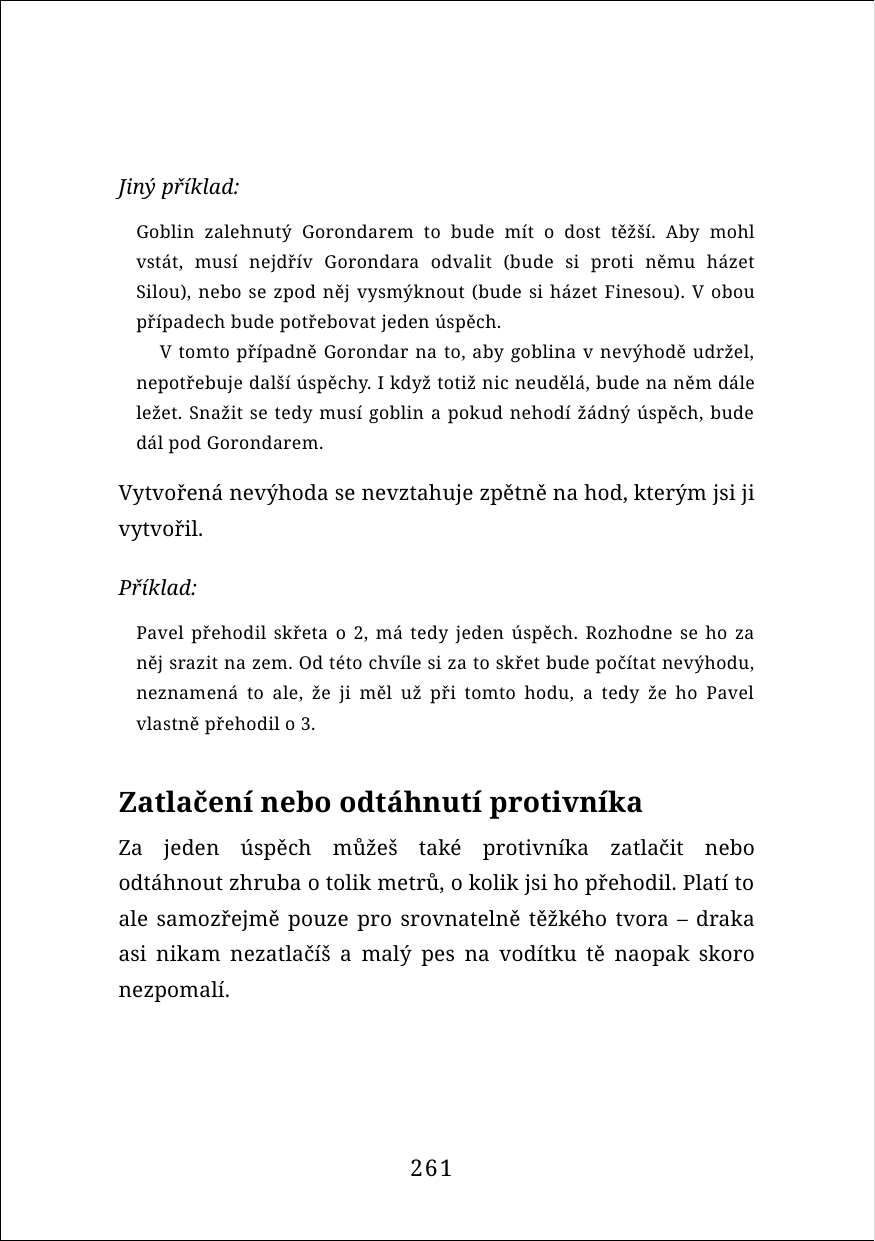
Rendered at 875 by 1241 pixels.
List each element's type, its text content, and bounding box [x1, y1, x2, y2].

text Jiný příklad: [118, 172, 756, 200]
text Goblin zalehnutý Gorondarem to bude mít o dost těžší. Aby mohl vstát, musí nejdřív Gorondara odvalit (bude si proti němu házet Silou), nebo se zpod něj vysmýknout (bude si házet Finesou). V obou případech bude potřebovat jeden úspěch. V tomto případně Gorondar na to, aby goblina v nevýhodě udržel, nepotřebuje další úspěchy. I když totiž nic neudělá, bude na něm dále ležet. Snažit se tedy musí goblin a pokud nehodí žádný úspěch, bude dál pod Gorondarem. [136, 219, 756, 455]
text Vytvořená nevýhoda se nevztahuje zpětně na hod, kterým jsi ji vytvořil. [118, 478, 756, 542]
subtitle Zatlačení nebo odtáhnutí protivníka [118, 783, 756, 821]
text Příklad: [118, 573, 756, 602]
text Pavel přehodil skřeta o 2, má tedy jeden úspěch. Rozhodne se ho za něj srazit na zem. Od této chvíle si za to skřet bude počítat nevýhodu, neznamená to ale, že ji měl už při tomto hodu, a tedy že ho Pavel vlastně přehodil o 3. [136, 620, 756, 735]
text Za jeden úspěch můžeš také protivníka zatlačit nebo odtáhnout zhruba o tolik metrů, o kolik jsi ho přehodil. Platí to ale samozřejmě pouze pro srovnatelně těžkého tvora – draka asi nikam nezatlačíš a malý pes na vodítku tě naopak skoro nezpomalí. [118, 833, 756, 1003]
